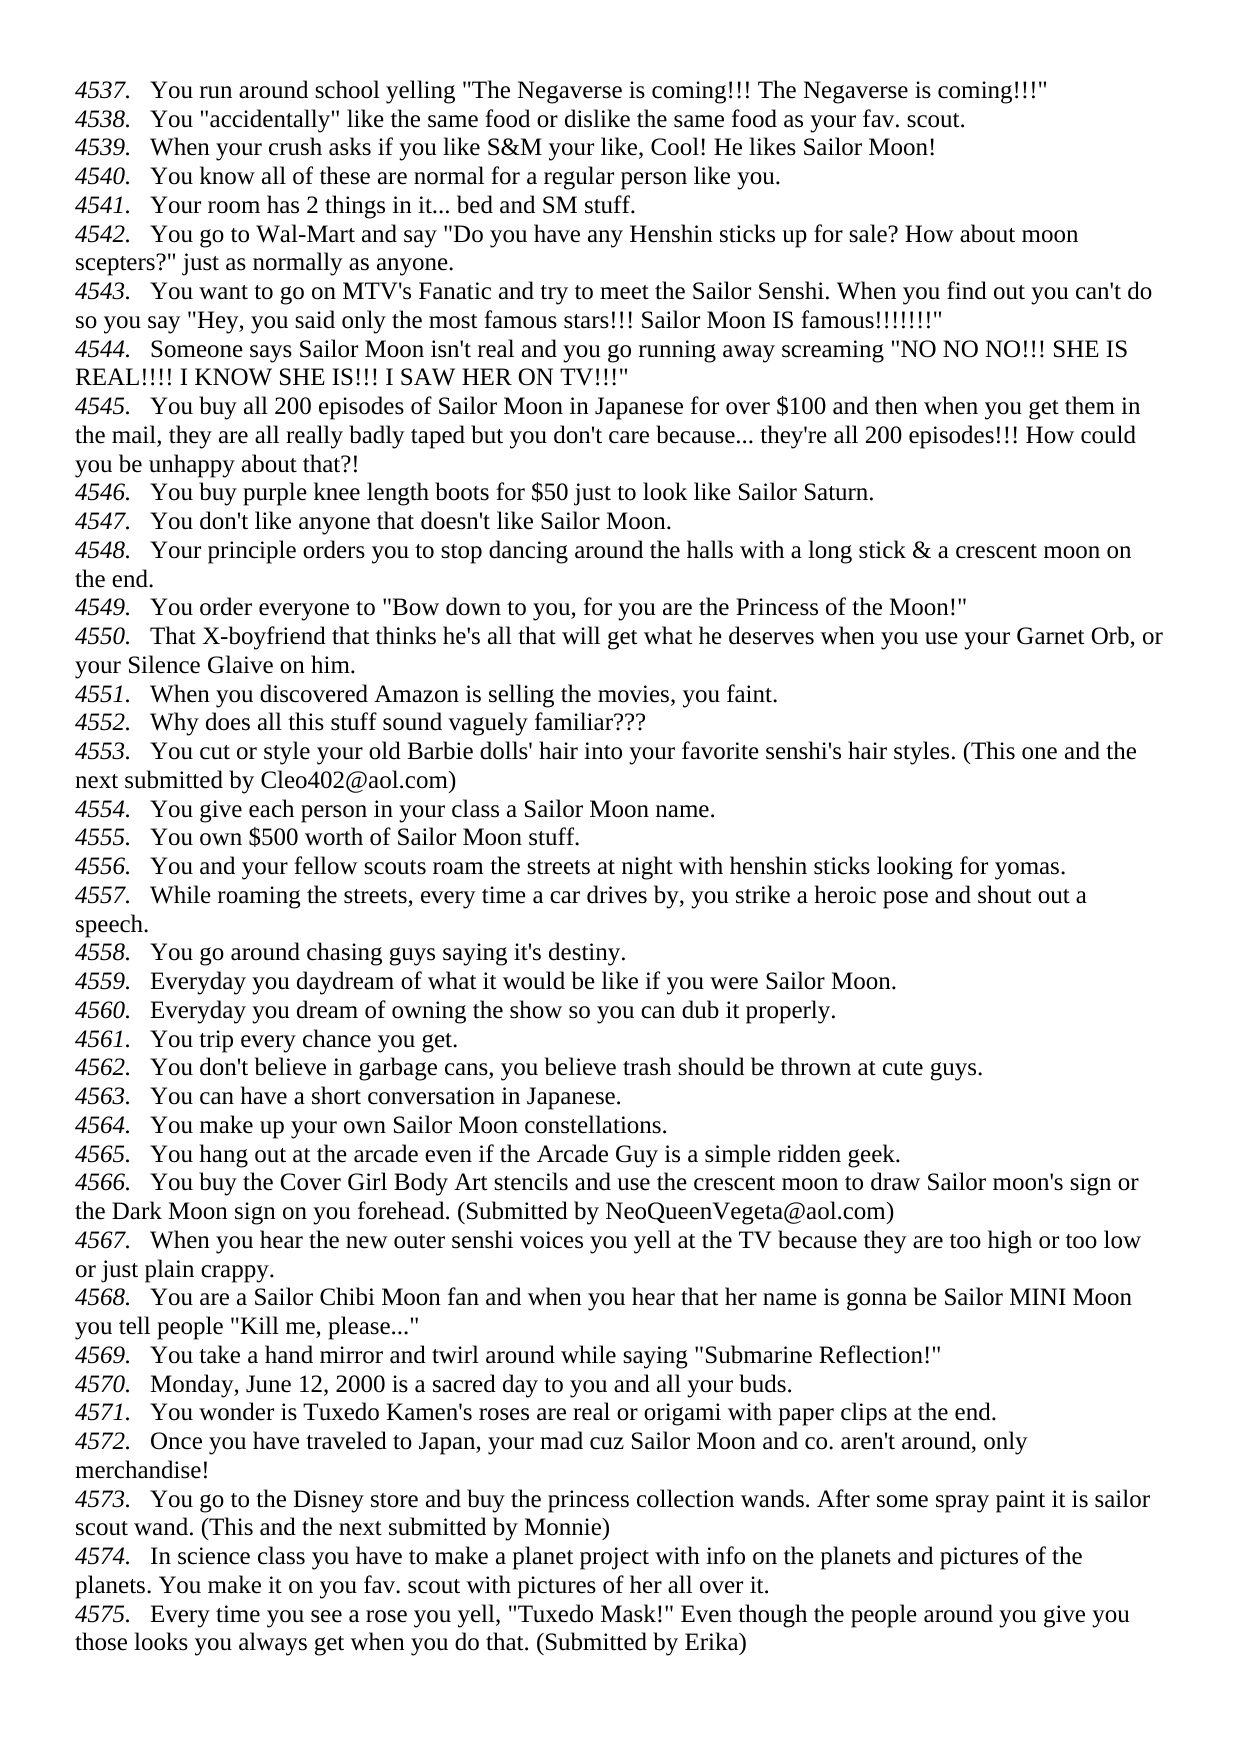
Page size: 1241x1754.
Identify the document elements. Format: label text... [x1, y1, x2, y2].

list Someone says Sailor Moon isn't real and you go running away screaming "NO NO NO!!! SHE IS REAL!!!! I KNOW SHE IS!!! I SAW HER ON TV!!!" [75, 334, 1165, 391]
list Your room has 2 things in it... bed and SM stuff. [75, 190, 1165, 219]
list You and your fellow scouts roam the streets at night with henshin sticks looking for yomas. [75, 851, 1165, 880]
list You want to go on MTV's Fanatic and try to meet the Sailor Senshi. When you find out you can't do so you say "Hey, you said only the most famous stars!!! Sailor Moon IS famous!!!!!!!" [75, 276, 1165, 334]
list Everyday you daydream of what it would be like if you were Sailor Moon. [75, 966, 1165, 995]
list Everyday you dream of owning the show so you can dub it properly. [75, 995, 1165, 1024]
list You go around chasing guys saying it's destiny. [75, 937, 1165, 966]
list In science class you have to make a planet project with info on the planets and pictures of the planets. You make it on you fav. scout with pictures of her all over it. [75, 1541, 1165, 1599]
list When your crush asks if you like S&M your like, Cool! He likes Sailor Moon! [75, 132, 1165, 161]
list You run around school yelling "The Negaverse is coming!!! The Negaverse is coming!!!" [75, 75, 1165, 104]
list You own $500 worth of Sailor Moon stuff. [75, 822, 1165, 851]
list You buy purple knee length boots for $50 just to look like Sailor Saturn. [75, 477, 1165, 506]
list You know all of these are normal for a regular person like you. [75, 161, 1165, 190]
list That X-boyfriend that thinks he's all that will get what he deserves when you use your Garnet Orb, or your Silence Glaive on him. [75, 621, 1165, 679]
list You don't believe in garbage cans, you believe trash should be thrown at cute guys. [75, 1052, 1165, 1081]
list You trip every chance you get. [75, 1024, 1165, 1052]
list You go to Wal-Mart and say "Do you have any Henshin sticks up for sale? How about moon scepters?" just as normally as anyone. [75, 219, 1165, 276]
list You take a hand mirror and twirl around while saying "Submarine Reflection!" [75, 1340, 1165, 1369]
list Why does all this stuff sound vaguely familiar??? [75, 707, 1165, 736]
list Monday, June 12, 2000 is a sacred day to you and all your buds. [75, 1369, 1165, 1397]
list You buy all 200 episodes of Sailor Moon in Japanese for over $100 and then when you get them in the mail, they are all really badly taped but you don't care because... they're all 200 episodes!!! How could you be unhappy about that?! [75, 391, 1165, 477]
list You make up your own Sailor Moon constellations. [75, 1110, 1165, 1139]
list Your principle orders you to stop dancing around the halls with a long stick & a crescent moon on the end. [75, 535, 1165, 592]
list You wonder is Tuxedo Kamen's roses are real or origami with paper clips at the end. [75, 1397, 1165, 1426]
list When you hear the new outer senshi voices you yell at the TV because they are too high or too low or just plain crappy. [75, 1225, 1165, 1282]
list You don't like anyone that doesn't like Sailor Moon. [75, 506, 1165, 535]
list You "accidentally" like the same food or dislike the same food as your fav. scout. [75, 104, 1165, 132]
list You go to the Disney store and buy the princess collection wands. After some spray paint it is sailor scout wand. (This and the next submitted by Monnie) [75, 1484, 1165, 1541]
list Once you have traveled to Japan, your mad cuz Sailor Moon and co. aren't around, only merchandise! [75, 1426, 1165, 1484]
list You order everyone to "Bow down to you, for you are the Princess of the Moon!" [75, 592, 1165, 621]
list You give each person in your class a Sailor Moon name. [75, 794, 1165, 822]
list When you discovered Amazon is selling the movies, you faint. [75, 679, 1165, 707]
list You cut or style your old Barbie dolls' hair into your favorite senshi's hair styles. (This one and the next submitted by Cleo402@aol.com) [75, 736, 1165, 794]
list While roaming the streets, every time a car drives by, you strike a heroic pose and shout out a speech. [75, 880, 1165, 937]
list Every time you see a rose you yell, "Tuxedo Mask!" Even though the people around you give you those looks you always get when you do that. (Submitted by Erika) [75, 1599, 1165, 1656]
list You are a Sailor Chibi Moon fan and when you hear that her name is gonna be Sailor MINI Moon you tell people "Kill me, please..." [75, 1282, 1165, 1340]
list You hang out at the arcade even if the Arcade Guy is a simple ridden geek. [75, 1139, 1165, 1167]
list You buy the Cover Girl Body Art stencils and use the crescent moon to draw Sailor moon's sign or the Dark Moon sign on you forehead. (Submitted by NeoQueenVegeta@aol.com) [75, 1167, 1165, 1225]
list You can have a short conversation in Japanese. [75, 1081, 1165, 1110]
